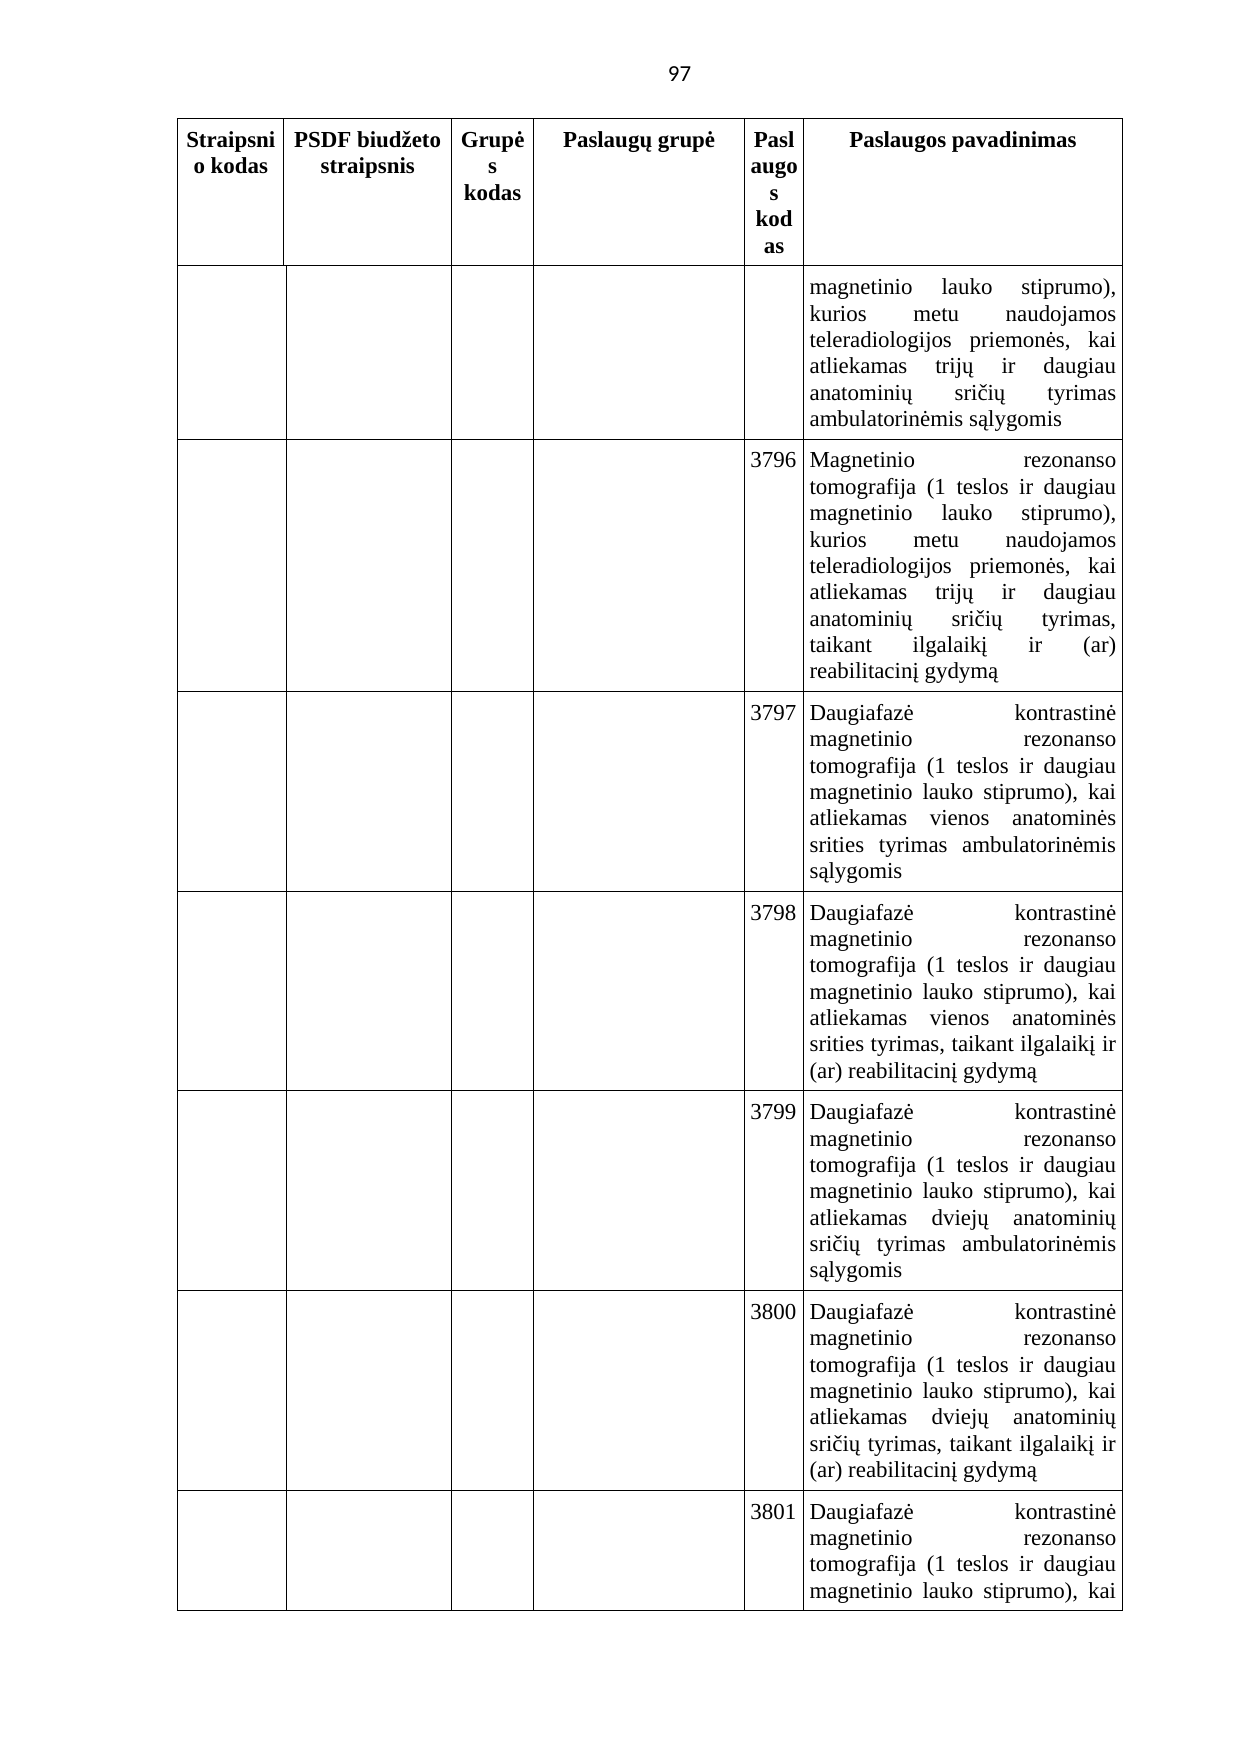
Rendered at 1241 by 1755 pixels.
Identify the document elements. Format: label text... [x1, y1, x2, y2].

table_cell Daugiafazė kontrastinė magnetinio rezonanso tomografija (1 teslos ir daugiau magnetinio lauko stiprumo), kai atliekamas vienos anatominės srities tyrimas ambulatorinėmis sąlygomis [804, 692, 1122, 891]
table_cell Daugiafazė kontrastinė magnetinio rezonanso tomografija (1 teslos ir daugiau magnetinio lauko stiprumo), kai atliekamas dviejų anatominių sričių tyrimas ambulatorinėmis sąlygomis [804, 1091, 1122, 1290]
table_cell [534, 1491, 744, 1610]
table_cell 3799 [745, 1091, 803, 1290]
table_cell [178, 440, 286, 691]
table_cell 3797 [745, 692, 803, 891]
table_cell [534, 1291, 744, 1489]
table_cell [745, 266, 803, 438]
table_cell [452, 892, 533, 1090]
table_cell [178, 892, 286, 1090]
table_cell [452, 266, 533, 438]
table_header PSDF biudžeto straipsnis [284, 119, 451, 265]
table_cell [287, 892, 451, 1090]
table_cell 3796 [745, 440, 803, 691]
table_cell magnetinio lauko stiprumo), kurios metu naudojamos teleradiologijos priemonės, kai atliekamas trijų ir daugiau anatominių sričių tyrimas ambulatorinėmis sąlygomis [804, 266, 1122, 438]
table_cell [287, 440, 451, 691]
table_header Grupės kodas [452, 119, 533, 265]
table_header Straipsnio kodas [178, 119, 283, 265]
table_cell 3800 [745, 1291, 803, 1489]
table_cell Magnetinio rezonanso tomografija (1 teslos ir daugiau magnetinio lauko stiprumo), kurios metu naudojamos teleradiologijos priemonės, kai atliekamas trijų ir daugiau anatominių sričių tyrimas, taikant ilgalaikį ir (ar) reabilitacinį gydymą [804, 440, 1122, 691]
table_cell [452, 1491, 533, 1610]
table_cell Daugiafazė kontrastinė magnetinio rezonanso tomografija (1 teslos ir daugiau magnetinio lauko stiprumo), kai atliekamas vienos anatominės srities tyrimas, taikant ilgalaikį ir (ar) reabilitacinį gydymą [804, 892, 1122, 1090]
table_cell [534, 892, 744, 1090]
table_header Paslaugų grupė [534, 119, 744, 265]
table_cell [452, 1291, 533, 1489]
table_cell [287, 266, 451, 438]
table_cell [452, 440, 533, 691]
table_cell [534, 440, 744, 691]
table_cell [287, 1291, 451, 1489]
table_cell [178, 1491, 286, 1610]
table_cell [534, 1091, 744, 1290]
table_cell Daugiafazė kontrastinė magnetinio rezonanso tomografija (1 teslos ir daugiau magnetinio lauko stiprumo), kai [804, 1491, 1122, 1610]
table_cell [287, 692, 451, 891]
table_cell [178, 1091, 286, 1290]
table_cell Daugiafazė kontrastinė magnetinio rezonanso tomografija (1 teslos ir daugiau magnetinio lauko stiprumo), kai atliekamas dviejų anatominių sričių tyrimas, taikant ilgalaikį ir (ar) reabilitacinį gydymą [804, 1291, 1122, 1489]
table_cell [178, 1291, 286, 1489]
table_cell 3801 [745, 1491, 803, 1610]
table_cell [452, 692, 533, 891]
table_cell [287, 1491, 451, 1610]
table_header Paslaugos kodas [745, 119, 803, 265]
table_cell [287, 1091, 451, 1290]
table_cell [178, 266, 286, 438]
table_cell [178, 692, 286, 891]
table_header Paslaugos pavadinimas [804, 119, 1122, 265]
table_cell [534, 266, 744, 438]
table_cell [534, 692, 744, 891]
table_cell [452, 1091, 533, 1290]
table_cell 3798 [745, 892, 803, 1090]
